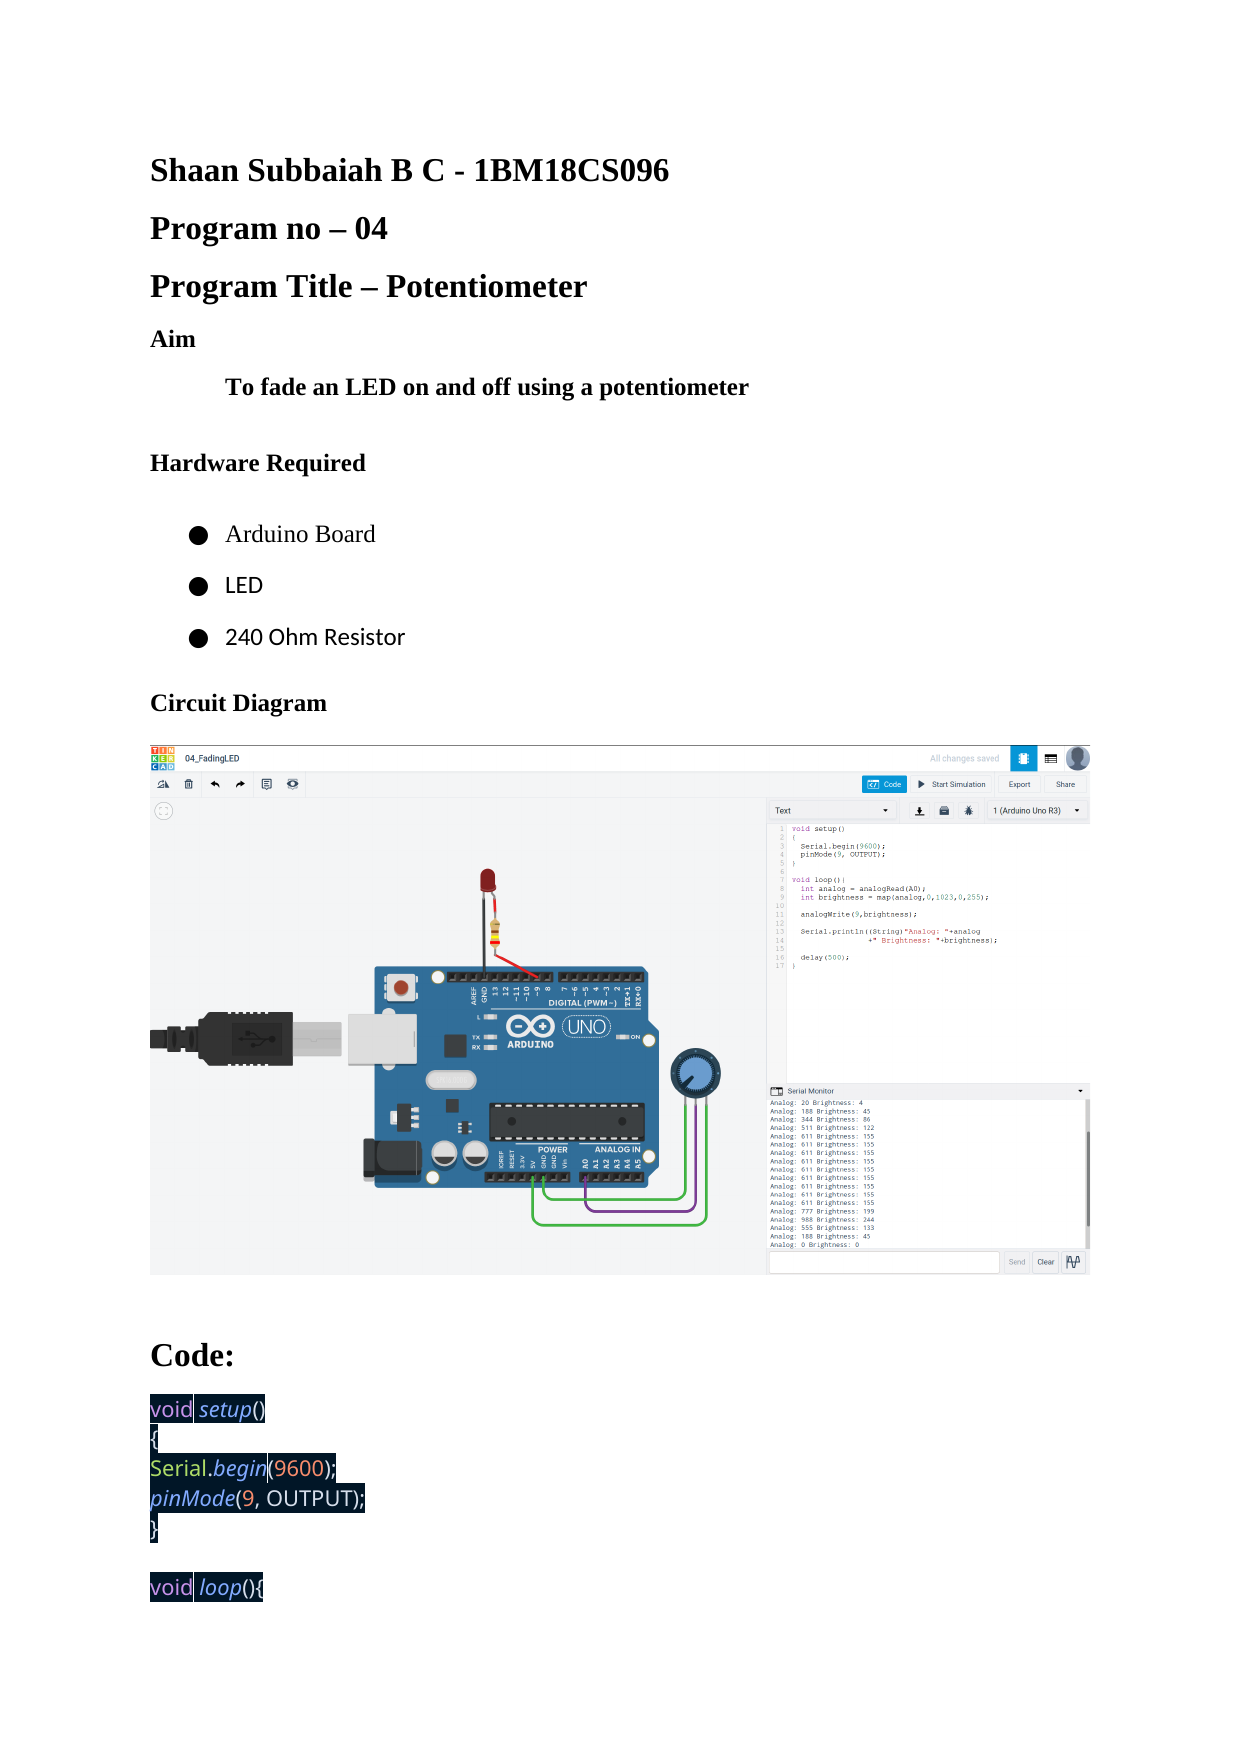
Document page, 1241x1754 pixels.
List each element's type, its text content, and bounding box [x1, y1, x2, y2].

text To fade an LED on and off using a potentiometer [150, 372, 1090, 401]
picture [1019, 754, 1028, 764]
text } [150, 1513, 1090, 1543]
text { [150, 1423, 1090, 1453]
text void setup() [150, 1394, 1090, 1423]
text Circuit Diagram [150, 688, 1090, 717]
text Hardware Required [150, 448, 1090, 477]
text Program no – 04 [150, 208, 1090, 246]
text Shaan Subbaiah B C - 1BM18CS096 [150, 150, 1090, 188]
text Serial.begin(9600); [150, 1453, 1090, 1483]
list Arduino Board [187, 506, 1090, 557]
text Code: [150, 1336, 1090, 1374]
text Program Title – Potentiometer [150, 266, 1090, 304]
list LED [187, 557, 1090, 608]
text pinMode(9, OUTPUT); [150, 1483, 1090, 1513]
list 240 Ohm Resistor [187, 608, 1090, 659]
picture [150, 745, 1091, 1275]
text Aim [150, 324, 1090, 353]
text void loop(){ [150, 1572, 1090, 1602]
